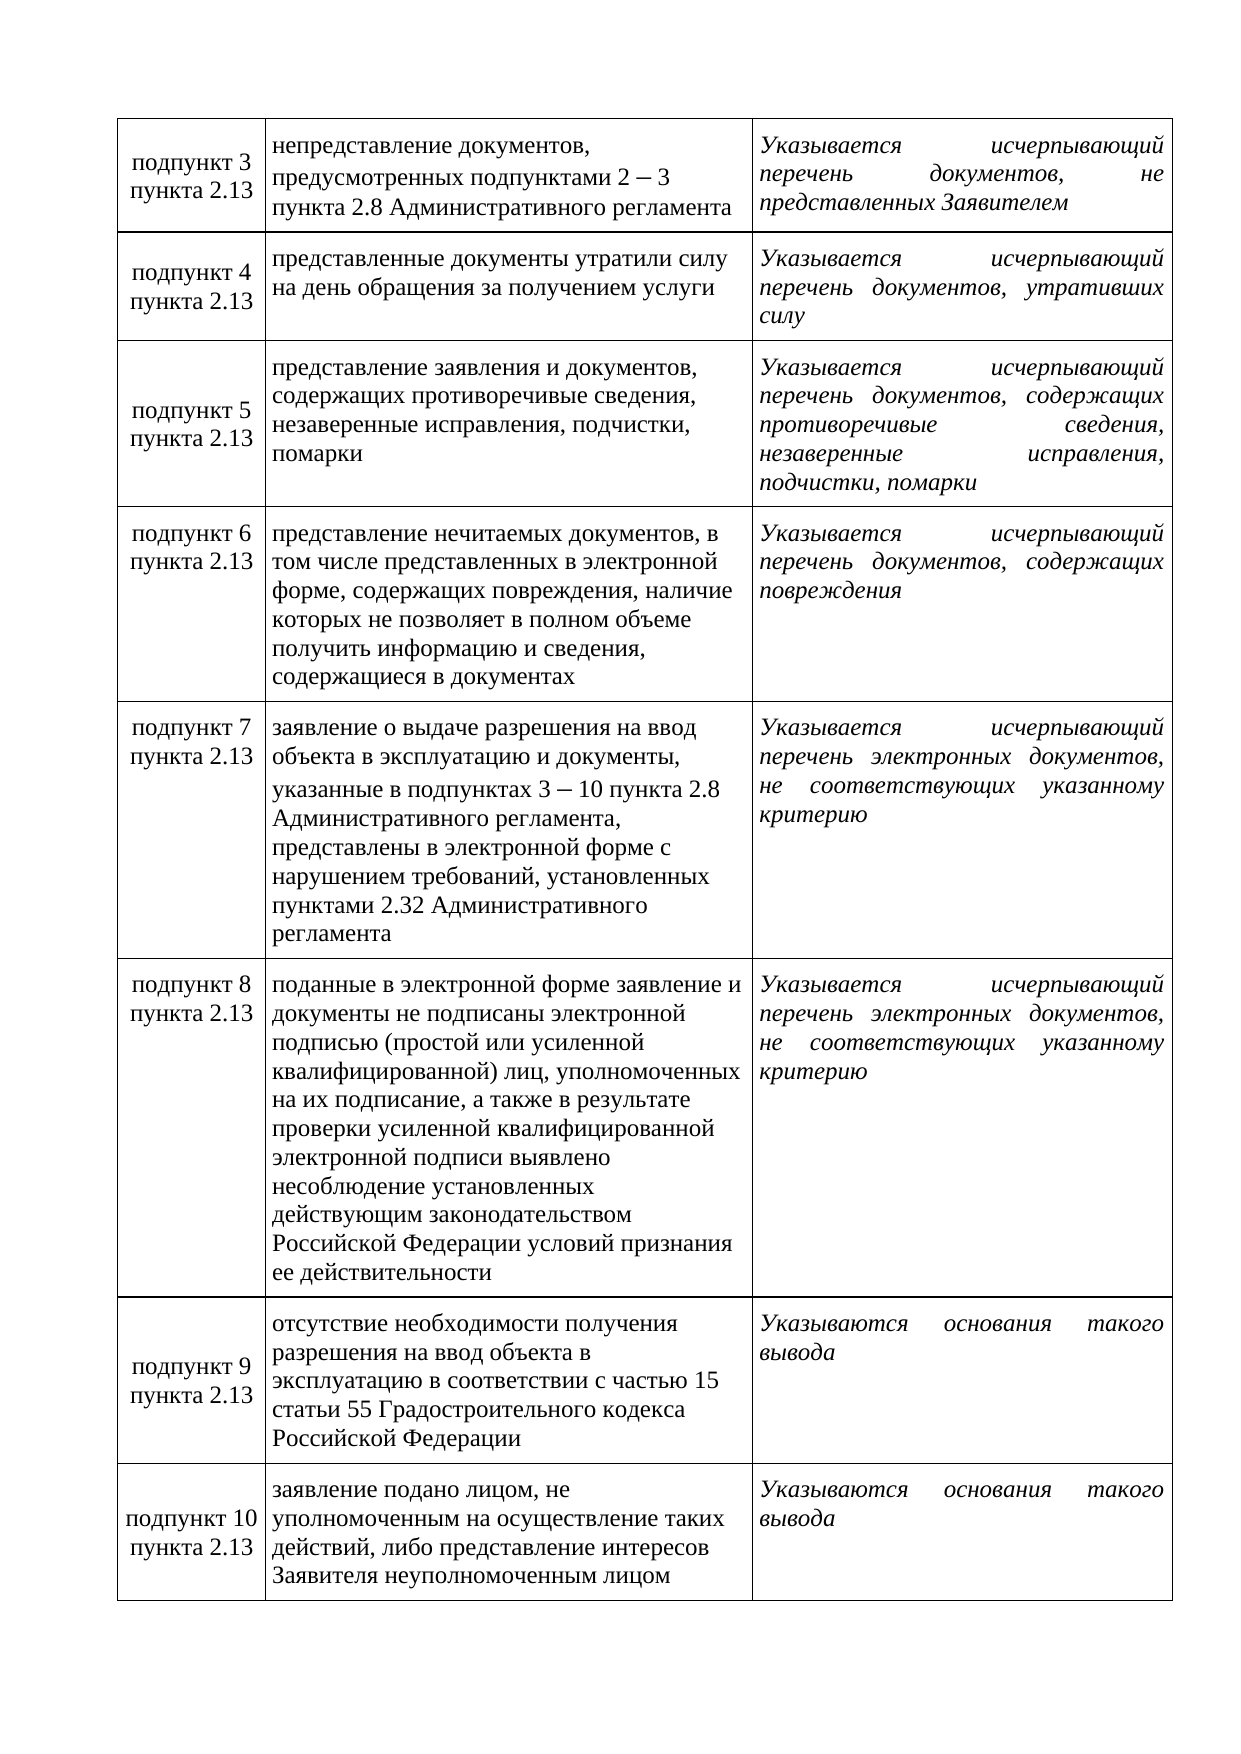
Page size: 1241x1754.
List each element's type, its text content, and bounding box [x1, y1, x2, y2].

table_cell подпункт 4 пункта 2.13 [118, 233, 265, 340]
table_cell подпункт 6 пункта 2.13 [118, 507, 265, 701]
table_cell подпункт 3 пункта 2.13 [118, 119, 265, 231]
table_cell Указывается исчерпывающий перечень документов, содержащих противоречивые сведения, незаверенные исправления, подчистки, помарки [753, 341, 1172, 506]
table_cell Указываются основания такого вывода [753, 1298, 1172, 1462]
table_cell Указывается исчерпывающий перечень документов, утративших силу [753, 233, 1172, 340]
table_cell представление нечитаемых документов, в том числе представленных в электронной форме, содержащих повреждения, наличие которых не позволяет в полном объеме получить информацию и сведения, содержащиеся в документах [266, 507, 752, 701]
table_cell отсутствие необходимости получения разрешения на ввод объекта в эксплуатацию в соответствии с частью 15 статьи 55 Градостроительного кодекса Российской Федерации [266, 1298, 752, 1462]
table_cell подпункт 9 пункта 2.13 [118, 1298, 265, 1462]
table_cell Указывается исчерпывающий перечень электронных документов, не соответствующих указанному критерию [753, 702, 1172, 958]
table_cell Указывается исчерпывающий перечень электронных документов, не соответствующих указанному критерию [753, 959, 1172, 1296]
table_cell поданные в электронной форме заявление и документы не подписаны электронной подписью (простой или усиленной квалифицированной) лиц, уполномоченных на их подписание, а также в результате проверки усиленной квалифицированной электронной подписи выявлено несоблюдение установленных действующим законодательством Российской Федерации условий признания ее действительности [266, 959, 752, 1296]
table_cell заявление подано лицом, не уполномоченным на осуществление таких действий, либо представление интересов Заявителя неуполномоченным лицом [266, 1464, 752, 1600]
table_cell непредставление документов, предусмотренных подпунктами 2 – 3 пункта 2.8 Административного регламента [266, 119, 752, 231]
table_cell Указывается исчерпывающий перечень документов, не представленных Заявителем [753, 119, 1172, 231]
table_cell представление заявления и документов, содержащих противоречивые сведения, незаверенные исправления, подчистки, помарки [266, 341, 752, 506]
table_cell Указываются основания такого вывода [753, 1464, 1172, 1600]
table_cell подпункт 5 пункта 2.13 [118, 341, 265, 506]
table_cell подпункт 10 пункта 2.13 [118, 1464, 265, 1600]
table_cell подпункт 8 пункта 2.13 [118, 959, 265, 1296]
table_cell заявление о выдаче разрешения на ввод объекта в эксплуатацию и документы, указанные в подпунктах 3 – 10 пункта 2.8 Административного регламента, представлены в электронной форме с нарушением требований, установленных пунктами 2.32 Административного регламента [266, 702, 752, 958]
table_cell Указывается исчерпывающий перечень документов, содержащих повреждения [753, 507, 1172, 701]
table_cell представленные документы утратили силу на день обращения за получением услуги [266, 233, 752, 340]
table_cell подпункт 7 пункта 2.13 [118, 702, 265, 958]
